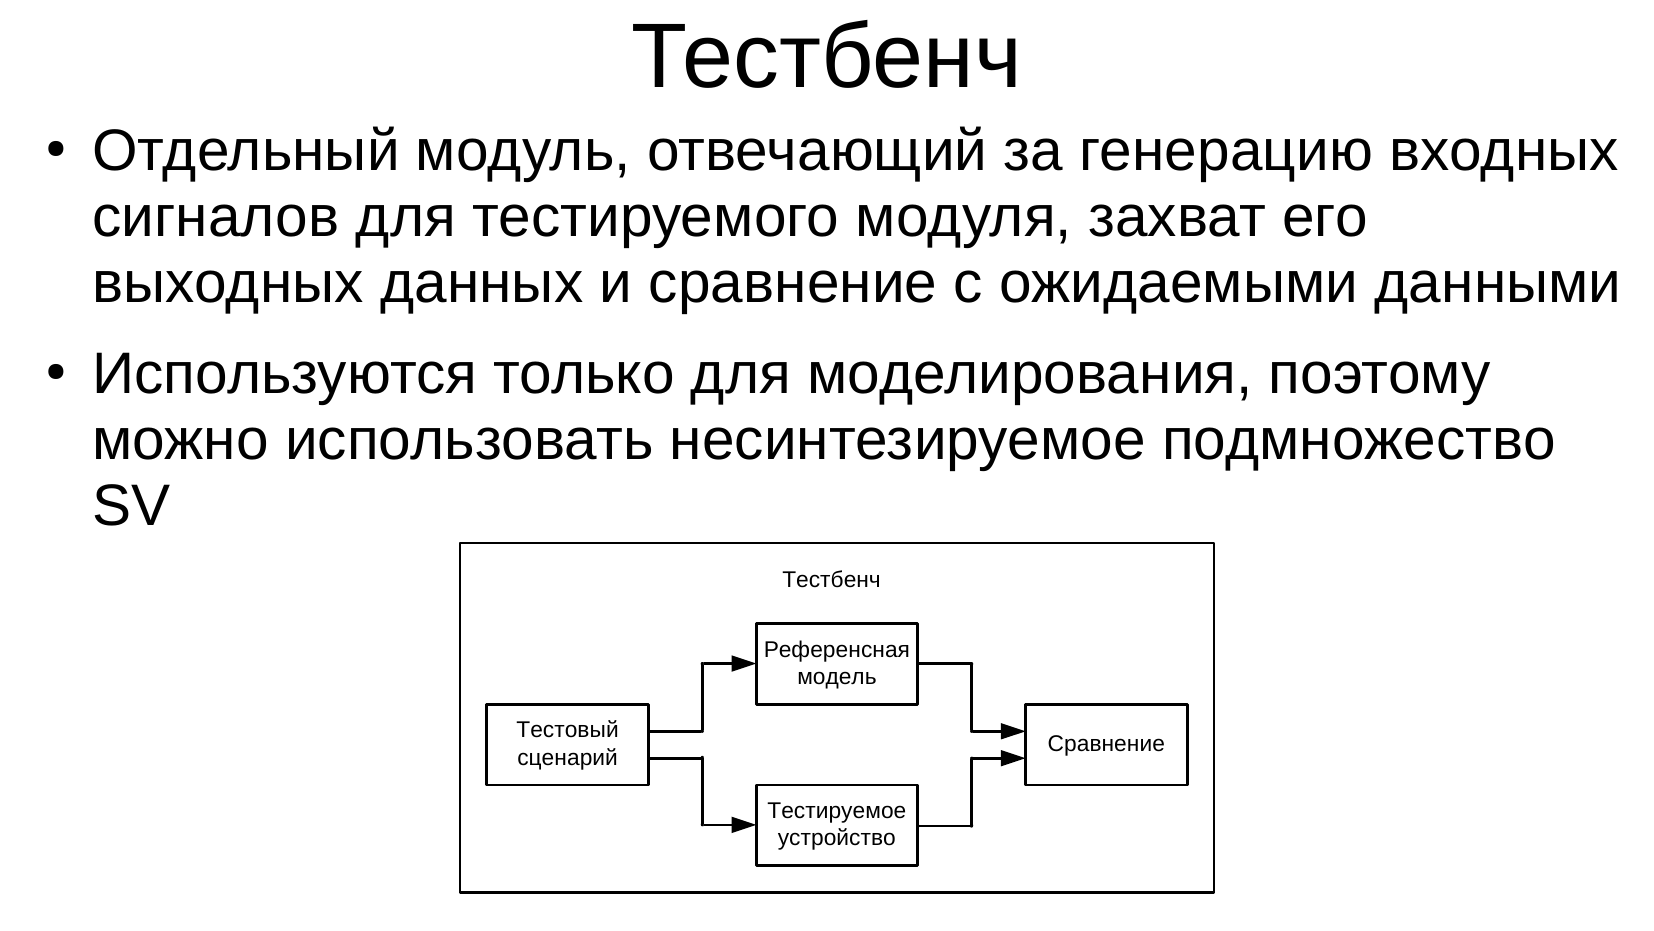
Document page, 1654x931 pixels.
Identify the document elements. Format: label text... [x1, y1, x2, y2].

title Тестбенч [82, 0, 1571, 117]
picture [452, 535, 1221, 901]
list Отдельный модуль, отвечающий за генерацию входных сигналов для тестируемого модуля, захват его выходных данных и сравнение с ожидаемыми данными Используются только для моделирования, поэтому можно использовать несинтезируемое подмножество SV [30, 117, 1636, 554]
